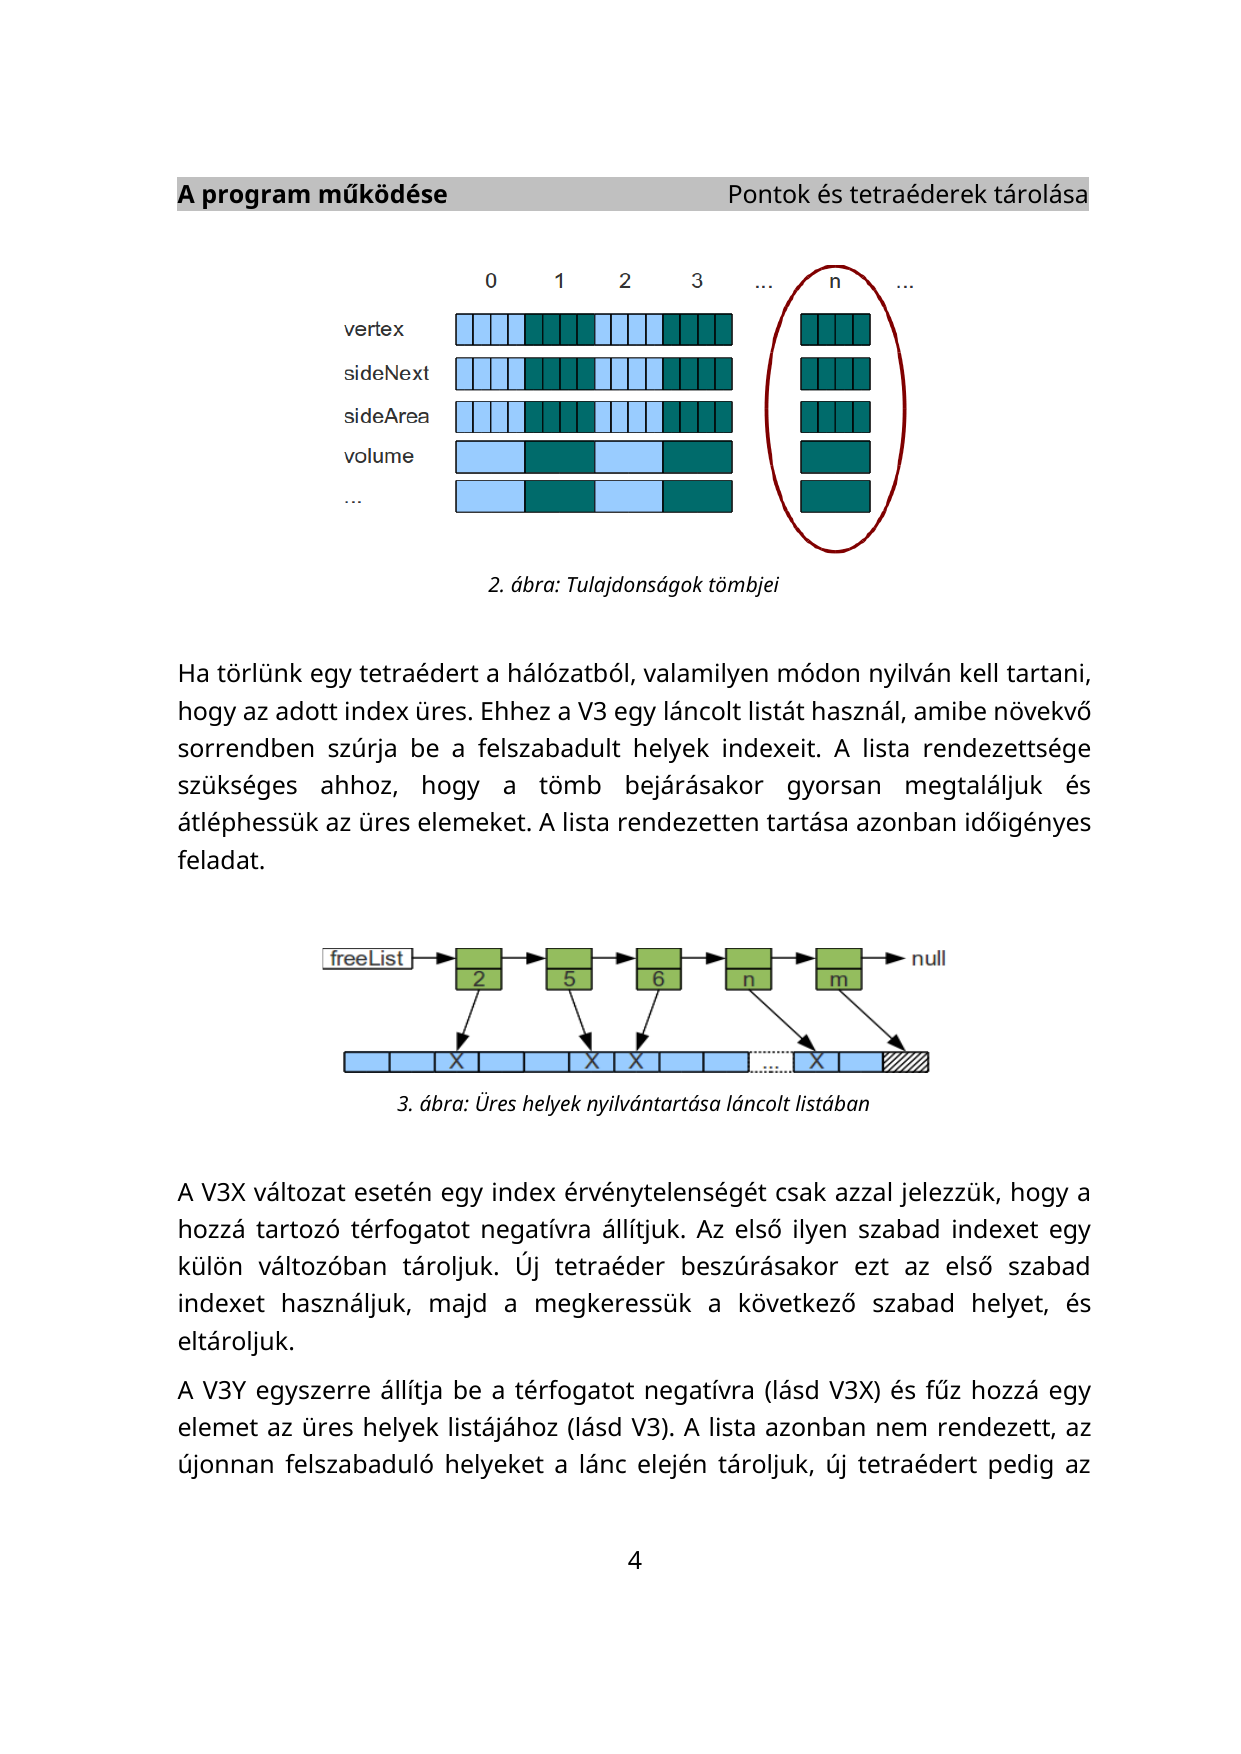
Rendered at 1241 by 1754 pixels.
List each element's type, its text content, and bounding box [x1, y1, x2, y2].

picture [335, 265, 939, 554]
text 3. ábra: Üres helyek nyilvántartása láncolt listában [306, 1082, 964, 1117]
text Ha törlünk egy tetraédert a hálózatból, valamilyen módon nyilván kell tartani, hogy az adott index üres. Ehhez a V3 egy láncolt listát használ, amibe növekvő sorrendben szúrja be a felszabadult helyek indexeit. A lista rendezettsége szükséges ahhoz, hogy a tömb bejárásakor gyorsan megtaláljuk és átléphessük az üres elemeket. A lista rendezetten tartása azonban időigényes feladat. [177, 656, 1093, 877]
text A V3X változat esetén egy index érvénytelenségét csak azzal jelezzük, hogy a hozzá tartozó térfogatot negatívra állítjuk. Az első ilyen szabad indexet egy külön változóban tároljuk. Új tetraéder beszúrásakor ezt az első szabad indexet használjuk, majd a megkeressük a következő szabad helyet, és eltároljuk. [177, 1174, 1093, 1358]
picture [322, 948, 952, 1073]
text 2. ábra: Tulajdonságok tömbjei [319, 562, 951, 598]
text A V3Y egyszerre állítja be a térfogatot negatívra (lásd V3X) és fűz hozzá egy elemet az üres helyek listájához (lásd V3). A lista azonban nem rendezett, az újonnan felszabaduló helyeket a lánc elején tároljuk, új tetraédert pedig az [177, 1373, 1093, 1481]
